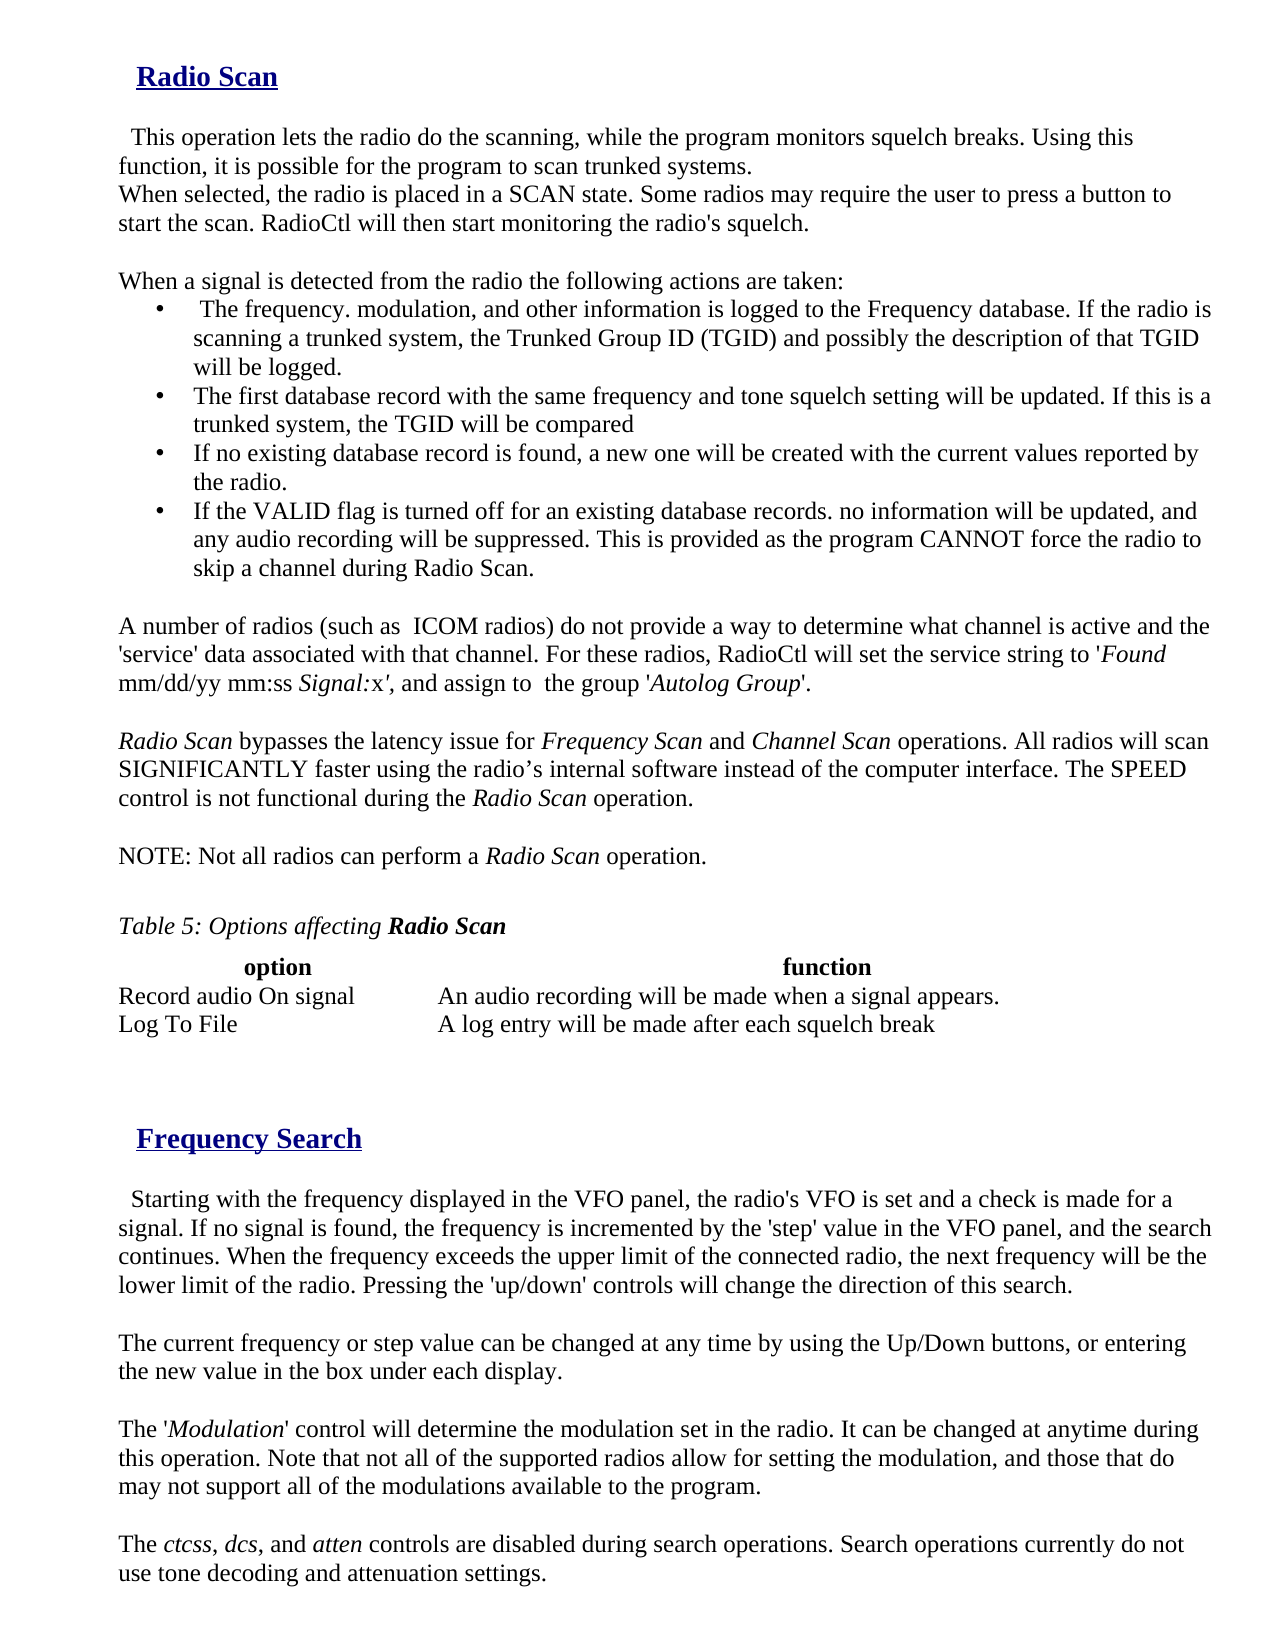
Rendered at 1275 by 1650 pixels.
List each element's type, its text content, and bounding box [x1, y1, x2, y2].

text Table 5: Options affecting Radio Scan [118, 911, 1216, 939]
subtitle Frequency Search [136, 1121, 1216, 1154]
text The ctcss, dcs, and atten controls are disabled during search operations. Search operations currently do not use tone decoding and attenuation settings. [118, 1529, 1216, 1586]
text A number of radios (such as ICOM radios) do not provide a way to determine what channel is active and the 'service' data associated with that channel. For these radios, RadioCtl will set the service string to 'Found mm/dd/yy mm:ss Signal:x', and assign to the group 'Autolog Group'. [118, 611, 1216, 697]
list If no existing database record is found, a new one will be created with the current values reported by the radio. [156, 438, 1216, 496]
table_cell An audio recording will be made when a signal appears. [438, 981, 1217, 1009]
table_header function [438, 952, 1217, 981]
text The current frequency or step value can be changed at any time by using the Up/Down buttons, or entering the new value in the box under each display. [118, 1328, 1216, 1385]
text When selected, the radio is placed in a SCAN state. Some radios may require the user to press a button to start the scan. RadioCtl will then start monitoring the radio's squelch. [118, 179, 1216, 237]
text Radio Scan bypasses the latency issue for Frequency Scan and Channel Scan operations. All radios will scan SIGNIFICANTLY faster using the radio’s internal software instead of the computer interface. The SPEED control is not functional during the Radio Scan operation. [118, 726, 1216, 812]
text The 'Modulation' control will determine the modulation set in the radio. It can be changed at anytime during this operation. Note that not all of the supported radios allow for setting the modulation, and those that do may not support all of the modulations available to the program. [118, 1414, 1216, 1500]
subtitle Radio Scan [136, 59, 1216, 93]
text When a signal is detected from the radio the following actions are taken: [118, 266, 1216, 294]
list If the VALID flag is turned off for an existing database records. no information will be updated, and any audio recording will be suppressed. This is provided as the program CANNOT force the radio to skip a channel during Radio Scan. [156, 496, 1216, 582]
table_header option [118, 952, 437, 981]
list The frequency. modulation, and other information is logged to the Frequency database. If the radio is scanning a trunked system, the Trunked Group ID (TGID) and possibly the description of that TGID will be logged. [156, 294, 1216, 381]
text Starting with the frequency displayed in the VFO panel, the radio's VFO is set and a check is made for a signal. If no signal is found, the frequency is incremented by the 'step' value in the VFO panel, and the search continues. When the frequency exceeds the upper limit of the connected radio, the next frequency will be the lower limit of the radio. Pressing the 'up/down' controls will change the direction of this search. [118, 1184, 1216, 1299]
table_cell Log To File [118, 1010, 437, 1038]
text This operation lets the radio do the scanning, while the program monitors squelch breaks. Using this function, it is possible for the program to scan trunked systems. [118, 122, 1216, 179]
text NOTE: Not all radios can perform a Radio Scan operation. [118, 841, 1216, 869]
table_cell Record audio On signal [118, 981, 437, 1009]
table_cell A log entry will be made after each squelch break [438, 1010, 1217, 1038]
list The first database record with the same frequency and tone squelch setting will be updated. If this is a trunked system, the TGID will be compared [156, 381, 1216, 438]
